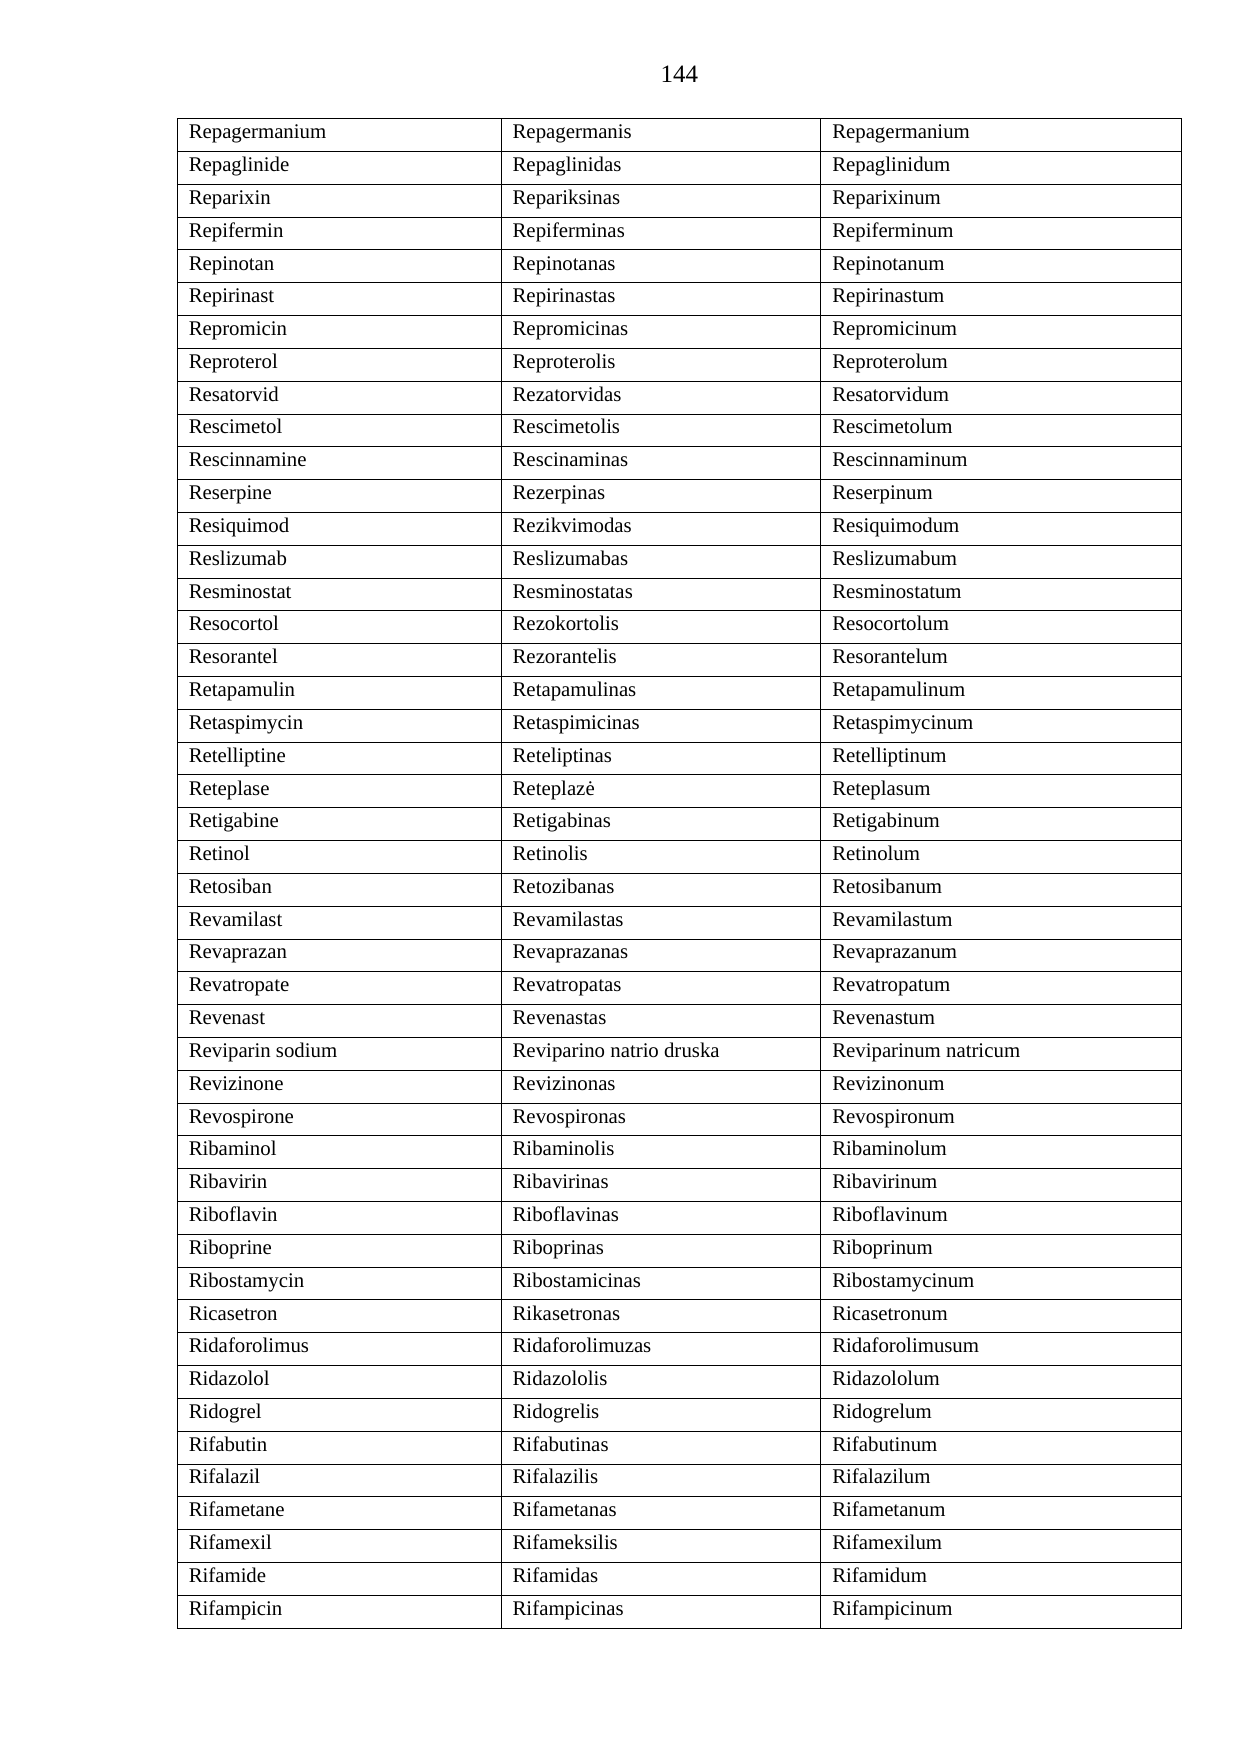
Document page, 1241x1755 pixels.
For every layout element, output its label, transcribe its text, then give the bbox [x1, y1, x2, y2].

table_cell Repaglinidas [502, 152, 820, 184]
table_cell Repaglinidum [821, 152, 1181, 184]
table_cell Rezatorvidas [502, 382, 820, 413]
table_cell Revatropatum [821, 972, 1181, 1004]
table_cell Ribostamycin [178, 1268, 501, 1299]
table_cell Resorantelum [821, 644, 1181, 676]
table_cell Ricasetronum [821, 1300, 1181, 1332]
table_cell Retapamulinas [502, 677, 820, 709]
table_cell Rescinnaminum [821, 447, 1181, 479]
table_cell Rifalazilis [502, 1465, 820, 1496]
table_cell Retelliptinum [821, 743, 1181, 774]
table_cell Retigabinum [821, 808, 1181, 840]
table_cell Rikasetronas [502, 1300, 820, 1332]
table_cell Rifametanum [821, 1497, 1181, 1529]
table_cell Repiferminum [821, 218, 1181, 249]
table_cell Rifamidum [821, 1563, 1181, 1595]
table_cell Revaprazanas [502, 940, 820, 971]
table_cell Reviparino natrio druska [502, 1038, 820, 1070]
table_cell Revamilastum [821, 907, 1181, 938]
table_cell Reviparinum natricum [821, 1038, 1181, 1070]
table_cell Rifabutinum [821, 1432, 1181, 1463]
table_cell Rezikvimodas [502, 513, 820, 545]
table_cell Ribostamycinum [821, 1268, 1181, 1299]
table_cell Retaspimycinum [821, 710, 1181, 742]
table_cell Revizinone [178, 1071, 501, 1102]
table_cell Repariksinas [502, 185, 820, 217]
table_cell Rescimetol [178, 415, 501, 446]
table_cell Rezokortolis [502, 611, 820, 643]
table_cell Riboflavin [178, 1202, 501, 1234]
table_cell Rescimetolis [502, 415, 820, 446]
table_cell Reproterolum [821, 349, 1181, 381]
table_cell Reviparin sodium [178, 1038, 501, 1070]
table_cell Ridaforolimusum [821, 1333, 1181, 1365]
table_cell Rifamidas [502, 1563, 820, 1595]
table_cell Riboprine [178, 1235, 501, 1267]
table_cell Revenastum [821, 1005, 1181, 1037]
table_cell Rezorantelis [502, 644, 820, 676]
table_cell Reslizumabas [502, 546, 820, 577]
table_cell Rifamide [178, 1563, 501, 1595]
table_cell Ribaminolum [821, 1136, 1181, 1168]
table_cell Revamilastas [502, 907, 820, 938]
table_cell Rifalazil [178, 1465, 501, 1496]
table_cell Rescimetolum [821, 415, 1181, 446]
table_cell Rifampicinum [821, 1596, 1181, 1627]
table_cell Retelliptine [178, 743, 501, 774]
table_cell Revospironum [821, 1104, 1181, 1135]
table_cell Resminostatas [502, 579, 820, 610]
table_cell Ridaforolimus [178, 1333, 501, 1365]
table_cell Retinol [178, 841, 501, 873]
table_cell Repaglinide [178, 152, 501, 184]
table_cell Retaspimycin [178, 710, 501, 742]
table_cell Retosibanum [821, 874, 1181, 906]
table_cell Reserpine [178, 480, 501, 512]
table_cell Repagermanium [178, 119, 501, 151]
table_cell Resorantel [178, 644, 501, 676]
table_cell Reslizumab [178, 546, 501, 577]
table_cell Ricasetron [178, 1300, 501, 1332]
table_cell Repirinastas [502, 283, 820, 315]
table_cell Revospirone [178, 1104, 501, 1135]
table_cell Ridogrelum [821, 1399, 1181, 1431]
table_cell Repromicinas [502, 316, 820, 348]
table_cell Revizinonum [821, 1071, 1181, 1102]
table_cell Rescinaminas [502, 447, 820, 479]
table_cell Rifabutinas [502, 1432, 820, 1463]
table_cell Resiquimodum [821, 513, 1181, 545]
table_cell Repirinastum [821, 283, 1181, 315]
table_cell Repifermin [178, 218, 501, 249]
table_cell Resocortol [178, 611, 501, 643]
table_cell Rifabutin [178, 1432, 501, 1463]
table_cell Rifametanas [502, 1497, 820, 1529]
table_cell Retaspimicinas [502, 710, 820, 742]
table_cell Rifamexilum [821, 1530, 1181, 1562]
table_cell Ribaminolis [502, 1136, 820, 1168]
table_cell Riboflavinum [821, 1202, 1181, 1234]
table_cell Ridazololis [502, 1366, 820, 1398]
table_cell Revizinonas [502, 1071, 820, 1102]
table_cell Riboflavinas [502, 1202, 820, 1234]
table_cell Revaprazan [178, 940, 501, 971]
table_cell Rifalazilum [821, 1465, 1181, 1496]
table_cell Rifampicin [178, 1596, 501, 1627]
table_cell Retigabine [178, 808, 501, 840]
table_cell Ribavirinas [502, 1169, 820, 1201]
table_cell Ribavirin [178, 1169, 501, 1201]
table_cell Reteplazė [502, 775, 820, 807]
table_cell Reparixin [178, 185, 501, 217]
table_cell Rescinnamine [178, 447, 501, 479]
table_cell Rifamexil [178, 1530, 501, 1562]
table_cell Rifameksilis [502, 1530, 820, 1562]
table_cell Revospironas [502, 1104, 820, 1135]
table_cell Revatropatas [502, 972, 820, 1004]
table_cell Ridazololum [821, 1366, 1181, 1398]
table_cell Repagermanis [502, 119, 820, 151]
table_cell Retozibanas [502, 874, 820, 906]
table_cell Rifametane [178, 1497, 501, 1529]
table_cell Reproterol [178, 349, 501, 381]
table_cell Ribostamicinas [502, 1268, 820, 1299]
table_cell Repinotan [178, 250, 501, 282]
table_cell Repagermanium [821, 119, 1181, 151]
table_cell Ridaforolimuzas [502, 1333, 820, 1365]
table_cell Ridogrelis [502, 1399, 820, 1431]
table_cell Repinotanas [502, 250, 820, 282]
table_cell Reteplase [178, 775, 501, 807]
table_cell Retosiban [178, 874, 501, 906]
table_cell Resminostat [178, 579, 501, 610]
table_cell Revaprazanum [821, 940, 1181, 971]
table_cell Ribavirinum [821, 1169, 1181, 1201]
table_cell Reparixinum [821, 185, 1181, 217]
table_cell Resiquimod [178, 513, 501, 545]
table_cell Revenastas [502, 1005, 820, 1037]
table_cell Resminostatum [821, 579, 1181, 610]
table_cell Revamilast [178, 907, 501, 938]
table_cell Resocortolum [821, 611, 1181, 643]
table_cell Reproterolis [502, 349, 820, 381]
table_cell Revatropate [178, 972, 501, 1004]
table_cell Retapamulinum [821, 677, 1181, 709]
table_cell Reserpinum [821, 480, 1181, 512]
table_cell Resatorvid [178, 382, 501, 413]
table_cell Rifampicinas [502, 1596, 820, 1627]
table_cell Repirinast [178, 283, 501, 315]
table_cell Revenast [178, 1005, 501, 1037]
table_cell Ridogrel [178, 1399, 501, 1431]
table_cell Reteplasum [821, 775, 1181, 807]
table_cell Ribaminol [178, 1136, 501, 1168]
table_cell Repromicin [178, 316, 501, 348]
table_cell Reslizumabum [821, 546, 1181, 577]
table_cell Rezerpinas [502, 480, 820, 512]
table_cell Riboprinas [502, 1235, 820, 1267]
table_cell Retapamulin [178, 677, 501, 709]
table_cell Riboprinum [821, 1235, 1181, 1267]
table_cell Retinolum [821, 841, 1181, 873]
table_cell Reteliptinas [502, 743, 820, 774]
table_cell Retinolis [502, 841, 820, 873]
table_cell Retigabinas [502, 808, 820, 840]
table_cell Repinotanum [821, 250, 1181, 282]
table_cell Repiferminas [502, 218, 820, 249]
table_cell Repromicinum [821, 316, 1181, 348]
table_cell Resatorvidum [821, 382, 1181, 413]
table_cell Ridazolol [178, 1366, 501, 1398]
